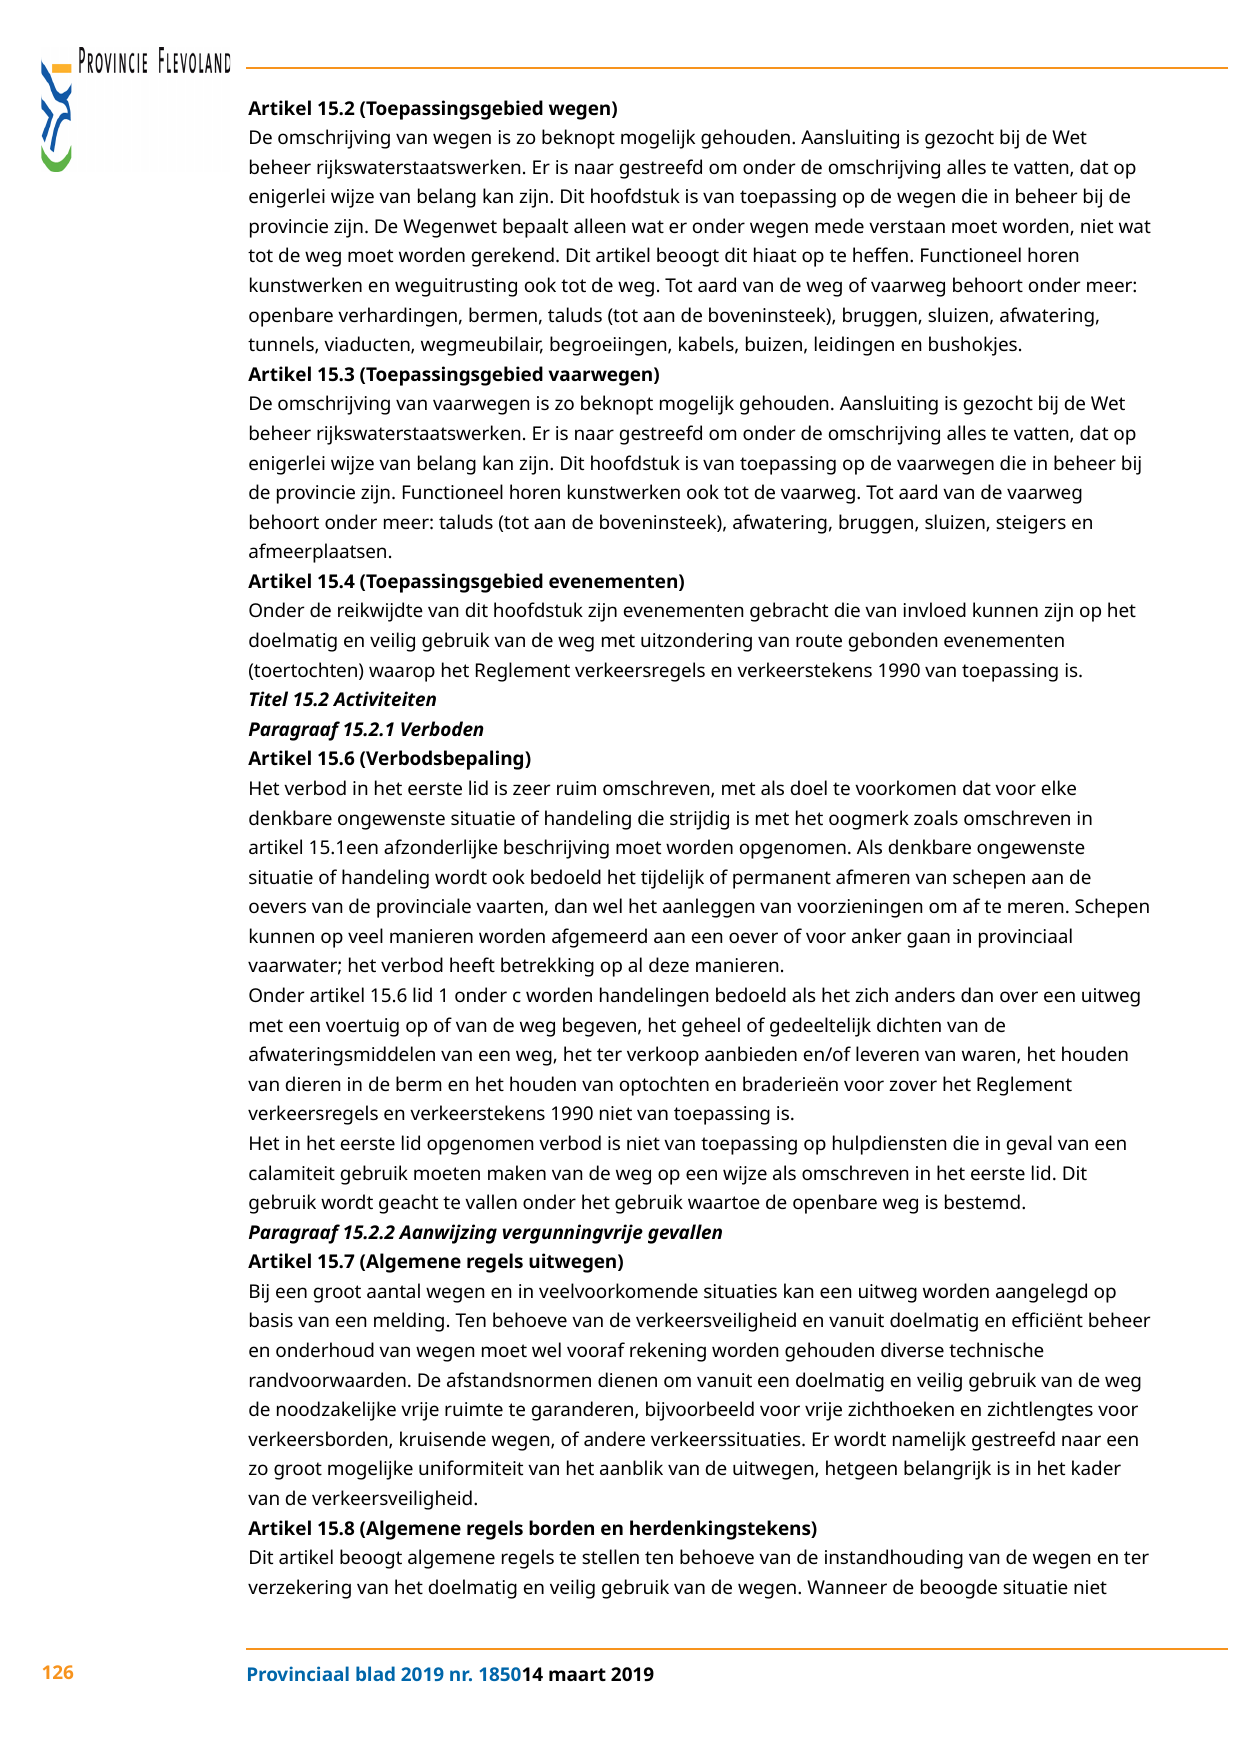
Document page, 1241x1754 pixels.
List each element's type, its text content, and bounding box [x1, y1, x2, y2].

picture [41, 47, 231, 172]
text Onder de reikwijdte van dit hoofdstuk zijn evenementen gebracht die van invloed kunnen zijn op het doelmatig en veilig gebruik van de weg met uitzondering van route gebonden evenementen (toertochten) waarop het Reglement verkeersregels en verkeerstekens 1990 van toepassing is. [248, 598, 1152, 683]
text Paragraaf 15.2.1 Verboden [248, 716, 1152, 742]
text De omschrijving van vaarwegen is zo beknopt mogelijk gehouden. Aansluiting is gezocht bij de Wet beheer rijkswaterstaatswerken. Er is naar gestreefd om onder de omschrijving alles te vatten, dat op enigerlei wijze van belang kan zijn. Dit hoofdstuk is van toepassing op de vaarwegen die in beheer bij de provincie zijn. Functioneel horen kunstwerken ook tot de vaarweg. Tot aard van de vaarweg behoort onder meer: taluds (tot aan de boveninsteek), afwatering, bruggen, sluizen, steigers en afmeerplaatsen. [248, 391, 1152, 564]
text Artikel 15.3 (Toepassingsgebied vaarwegen) [248, 361, 1152, 387]
text Titel 15.2 Activiteiten [248, 686, 1152, 712]
text Artikel 15.6 (Verbodsbepaling) [248, 746, 1152, 771]
text Het verbod in het eerste lid is zeer ruim omschreven, met als doel te voorkomen dat voor elke denkbare ongewenste situatie of handeling die strijdig is met het oogmerk zoals omschreven in artikel 15.1een afzonderlijke beschrijving moet worden opgenomen. Als denkbare ongewenste situatie of handeling wordt ook bedoeld het tijdelijk of permanent afmeren van schepen aan de oevers van de provinciale vaarten, dan wel het aanleggen van voorzieningen om af te meren. Schepen kunnen op veel manieren worden afgemeerd aan een oever of voor anker gaan in provinciaal vaarwater; het verbod heeft betrekking op al deze manieren. [248, 775, 1152, 978]
text Artikel 15.2 (Toepassingsgebied wegen) [248, 95, 1152, 121]
text Bij een groot aantal wegen en in veelvoorkomende situaties kan een uitweg worden aangelegd op basis van een melding. Ten behoeve van de verkeersveiligheid en vanuit doelmatig en efficiënt beheer en onderhoud van wegen moet wel vooraf rekening worden gehouden diverse technische randvoorwaarden. De afstandsnormen dienen om vanuit een doelmatig en veilig gebruik van de weg de noodzakelijke vrije ruimte te garanderen, bijvoorbeeld voor vrije zichthoeken en zichtlengtes voor verkeersborden, kruisende wegen, of andere verkeerssituaties. Er wordt namelijk gestreefd naar een zo groot mogelijke uniformiteit van het aanblik van de uitwegen, hetgeen belangrijk is in het kader van de verkeersveiligheid. [248, 1278, 1152, 1511]
text Dit artikel beoogt algemene regels te stellen ten behoeve van de instandhouding van de wegen en ter verzekering van het doelmatig en veilig gebruik van de wegen. Wanneer de beoogde situatie niet [248, 1544, 1152, 1600]
text Paragraaf 15.2.2 Aanwijzing vergunningvrije gevallen [248, 1219, 1152, 1245]
text Onder artikel 15.6 lid 1 onder c worden handelingen bedoeld als het zich anders dan over een uitweg met een voertuig op of van de weg begeven, het geheel of gedeeltelijk dichten van de afwateringsmiddelen van een weg, het ter verkoop aanbieden en/of leveren van waren, het houden van dieren in de berm en het houden van optochten en braderieën voor zover het Reglement verkeersregels en verkeerstekens 1990 niet van toepassing is. [248, 982, 1152, 1126]
text Artikel 15.4 (Toepassingsgebied evenementen) [248, 568, 1152, 594]
text Artikel 15.7 (Algemene regels uitwegen) [248, 1248, 1152, 1274]
text Artikel 15.8 (Algemene regels borden en herdenkingstekens) [248, 1515, 1152, 1541]
text Het in het eerste lid opgenomen verbod is niet van toepassing op hulpdiensten die in geval van een calamiteit gebruik moeten maken van de weg op een wijze als omschreven in het eerste lid. Dit gebruik wordt geacht te vallen onder het gebruik waartoe de openbare weg is bestemd. [248, 1130, 1152, 1215]
text De omschrijving van wegen is zo beknopt mogelijk gehouden. Aansluiting is gezocht bij de Wet beheer rijkswaterstaatswerken. Er is naar gestreefd om onder de omschrijving alles te vatten, dat op enigerlei wijze van belang kan zijn. Dit hoofdstuk is van toepassing op de wegen die in beheer bij de provincie zijn. De Wegenwet bepaalt alleen wat er onder wegen mede verstaan moet worden, niet wat tot de weg moet worden gerekend. Dit artikel beoogt dit hiaat op te heffen. Functioneel horen kunstwerken en weguitrusting ook tot de weg. Tot aard van de weg of vaarweg behoort onder meer: openbare verhardingen, bermen, taluds (tot aan de boveninsteek), bruggen, sluizen, afwatering, tunnels, viaducten, wegmeubilair, begroeiingen, kabels, buizen, leidingen en bushokjes. [248, 124, 1152, 357]
